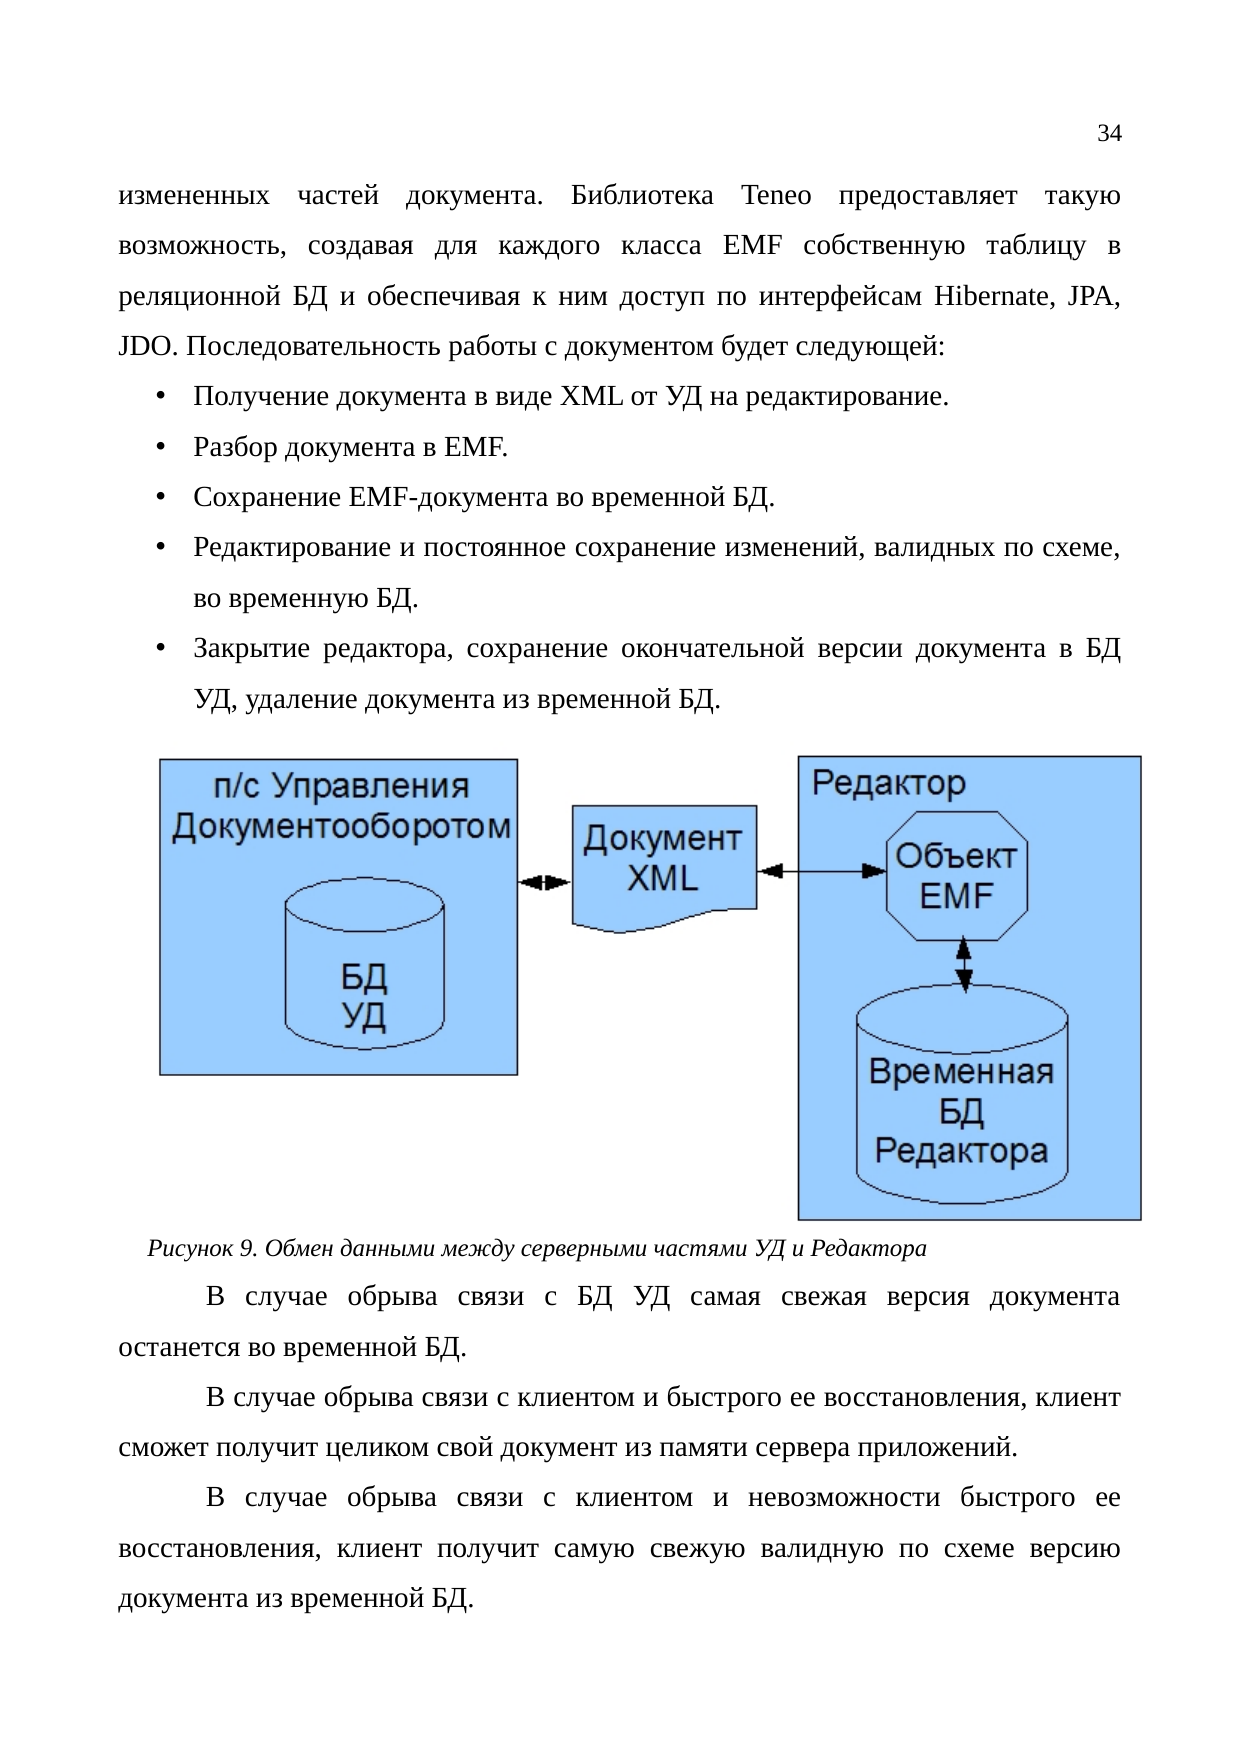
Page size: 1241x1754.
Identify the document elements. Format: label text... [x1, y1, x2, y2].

text В случае обрыва связи с клиентом и невозможности быстрого ее восстановления, клиент получит самую свежую валидную по схеме версию документа из временной БД. [118, 1479, 1122, 1614]
text В случае обрыва связи с клиентом и быстрого ее восстановления, клиент сможет получит целиком свой документ из памяти сервера приложений. [118, 1379, 1122, 1463]
text Рисунок 9. Обмен данными между серверными частями УД и Редактора [147, 1233, 1151, 1262]
list Закрытие редактора, сохранение окончательной версии документа в БД УД, удаление документа из временной БД. [156, 630, 1122, 714]
list Получение документа в виде XML от УД на редактирование. [156, 378, 1122, 412]
picture [147, 735, 1151, 1233]
text В случае обрыва связи с БД УД самая свежая версия документа останется во временной БД. [118, 1233, 1122, 1362]
list Разбор документа в EMF. [156, 429, 1122, 462]
list Редактирование и постоянное сохранение изменений, валидных по схеме, во временную БД. [156, 529, 1122, 613]
text измененных частей документа. Библиотека Teneo предоставляет такую возможность, создавая для каждого класса EMF собственную таблицу в реляционной БД и обеспечивая к ним доступ по интерфейсам Hibernate, JPA, JDO. Последовательность работы с документом будет следующей: [118, 177, 1122, 362]
list Сохранение EMF-документа во временной БД. [156, 479, 1122, 513]
